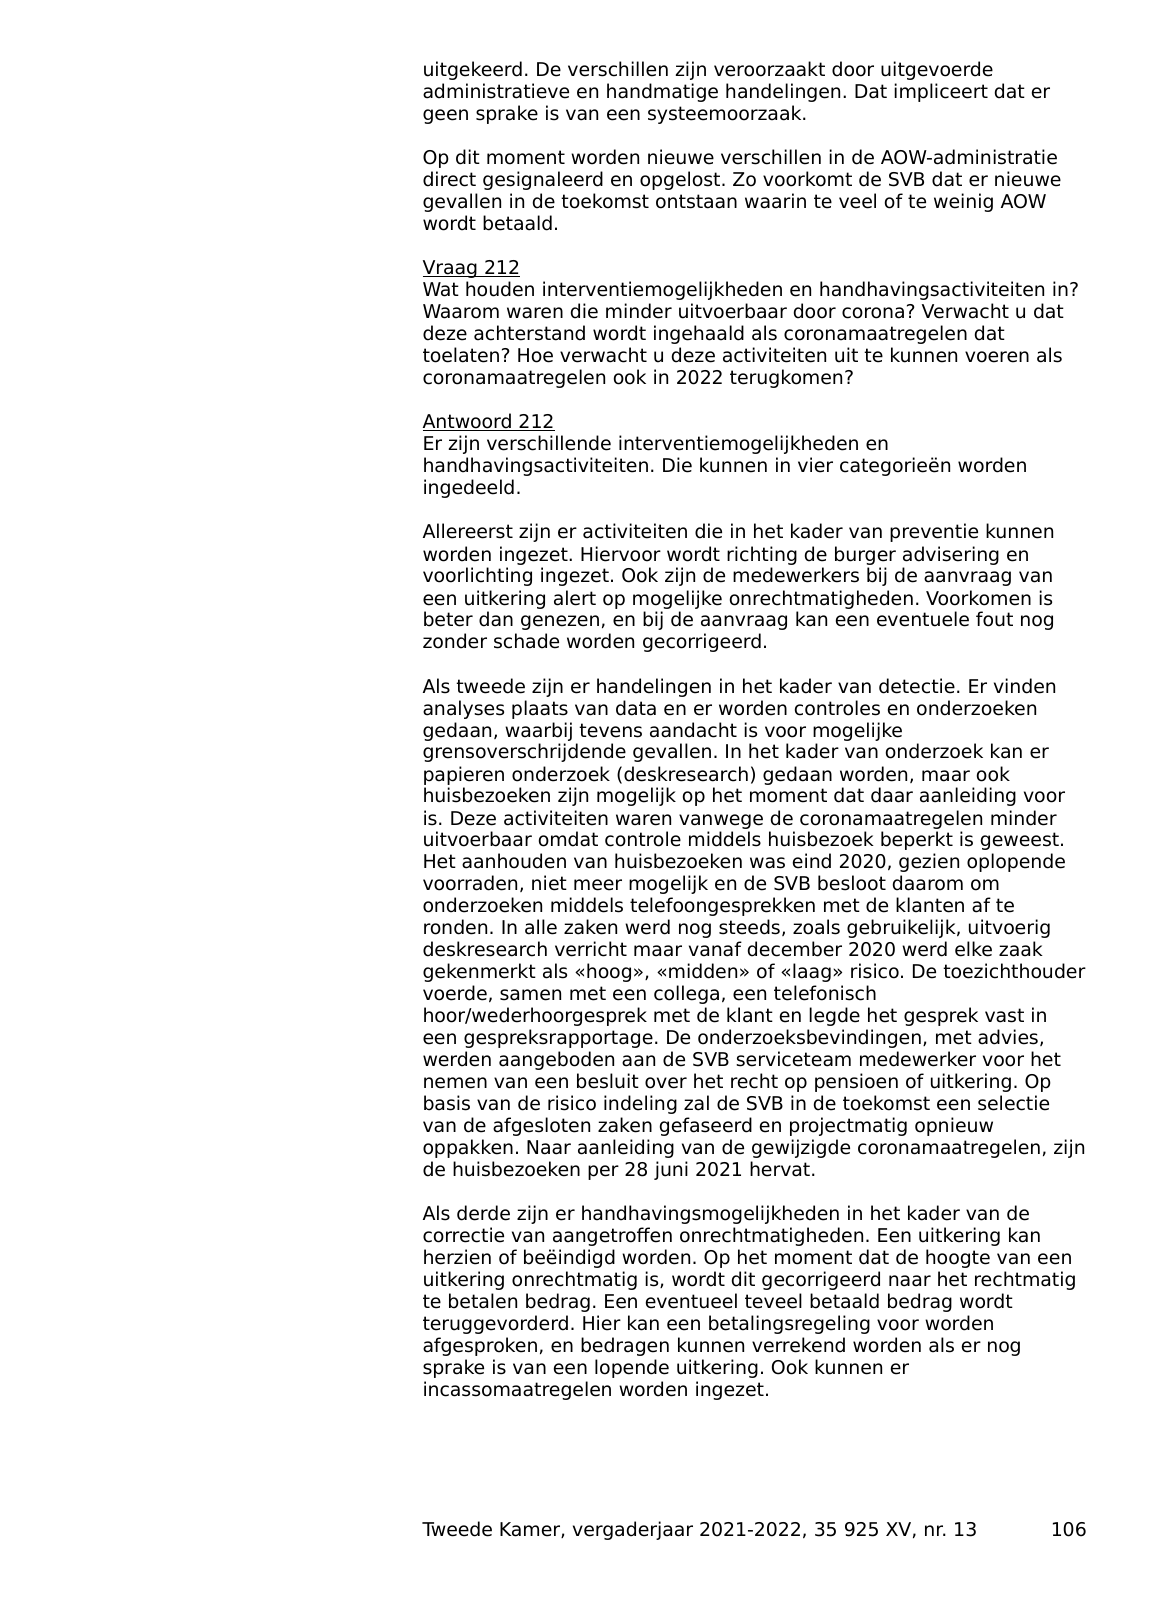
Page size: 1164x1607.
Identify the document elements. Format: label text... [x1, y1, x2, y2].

text Op dit moment worden nieuwe verschillen in de AOW-administratie direct gesignaleerd en opgelost. Zo voorkomt de SVB dat er nieuwe gevallen in de toekomst ontstaan waarin te veel of te weinig AOW wordt betaald. [422, 147, 1087, 235]
subtitle Antwoord 212 [422, 411, 1087, 433]
subtitle Vraag 212 [422, 257, 1087, 279]
text Er zijn verschillende interventiemogelijkheden en handhavingsactiviteiten. Die kunnen in vier categorieën worden ingedeeld. [422, 433, 1087, 499]
text Allereerst zijn er activiteiten die in het kader van preventie kunnen worden ingezet. Hiervoor wordt richting de burger advisering en voorlichting ingezet. Ook zijn de medewerkers bij de aanvraag van een uitkering alert op mogelijke onrechtmatigheden. Voorkomen is beter dan genezen, en bij de aanvraag kan een eventuele fout nog zonder schade worden gecorrigeerd. [422, 521, 1087, 653]
text Als tweede zijn er handelingen in het kader van detectie. Er vinden analyses plaats van data en er worden controles en onderzoeken gedaan, waarbij tevens aandacht is voor mogelijke grensoverschrijdende gevallen. In het kader van onderzoek kan er papieren onderzoek (deskresearch) gedaan worden, maar ook huisbezoeken zijn mogelijk op het moment dat daar aanleiding voor is. Deze activiteiten waren vanwege de coronamaatregelen minder uitvoerbaar omdat controle middels huisbezoek beperkt is geweest. Het aanhouden van huisbezoeken was eind 2020, gezien oplopende voorraden, niet meer mogelijk en de SVB besloot daarom om onderzoeken middels telefoongesprekken met de klanten af te ronden. In alle zaken werd nog steeds, zoals gebruikelijk, uitvoerig deskresearch verricht maar vanaf december 2020 werd elke zaak gekenmerkt als «hoog», «midden» of «laag» risico. De toezichthouder voerde, samen met een collega, een telefonisch hoor/wederhoorgesprek met de klant en legde het gesprek vast in een gespreksrapportage. De onderzoeksbevindingen, met advies, werden aangeboden aan de SVB serviceteam medewerker voor het nemen van een besluit over het recht op pensioen of uitkering. Op basis van de risico indeling zal de SVB in de toekomst een selectie van de afgesloten zaken gefaseerd en projectmatig opnieuw oppakken. Naar aanleiding van de gewijzigde coronamaatregelen, zijn de huisbezoeken per 28 juni 2021 hervat. [422, 676, 1087, 1181]
text uitgekeerd. De verschillen zijn veroorzaakt door uitgevoerde administratieve en handmatige handelingen. Dat impliceert dat er geen sprake is van een systeemoorzaak. [422, 59, 1087, 125]
text Wat houden interventiemogelijkheden en handhavingsactiviteiten in? Waarom waren die minder uitvoerbaar door corona? Verwacht u dat deze achterstand wordt ingehaald als coronamaatregelen dat toelaten? Hoe verwacht u deze activiteiten uit te kunnen voeren als coronamaatregelen ook in 2022 terugkomen? [422, 279, 1087, 389]
text Als derde zijn er handhavingsmogelijkheden in het kader van de correctie van aangetroffen onrechtmatigheden. Een uitkering kan herzien of beëindigd worden. Op het moment dat de hoogte van een uitkering onrechtmatig is, wordt dit gecorrigeerd naar het rechtmatig te betalen bedrag. Een eventueel teveel betaald bedrag wordt teruggevorderd. Hier kan een betalingsregeling voor worden afgesproken, en bedragen kunnen verrekend worden als er nog sprake is van een lopende uitkering. Ook kunnen er incassomaatregelen worden ingezet. [422, 1203, 1087, 1401]
